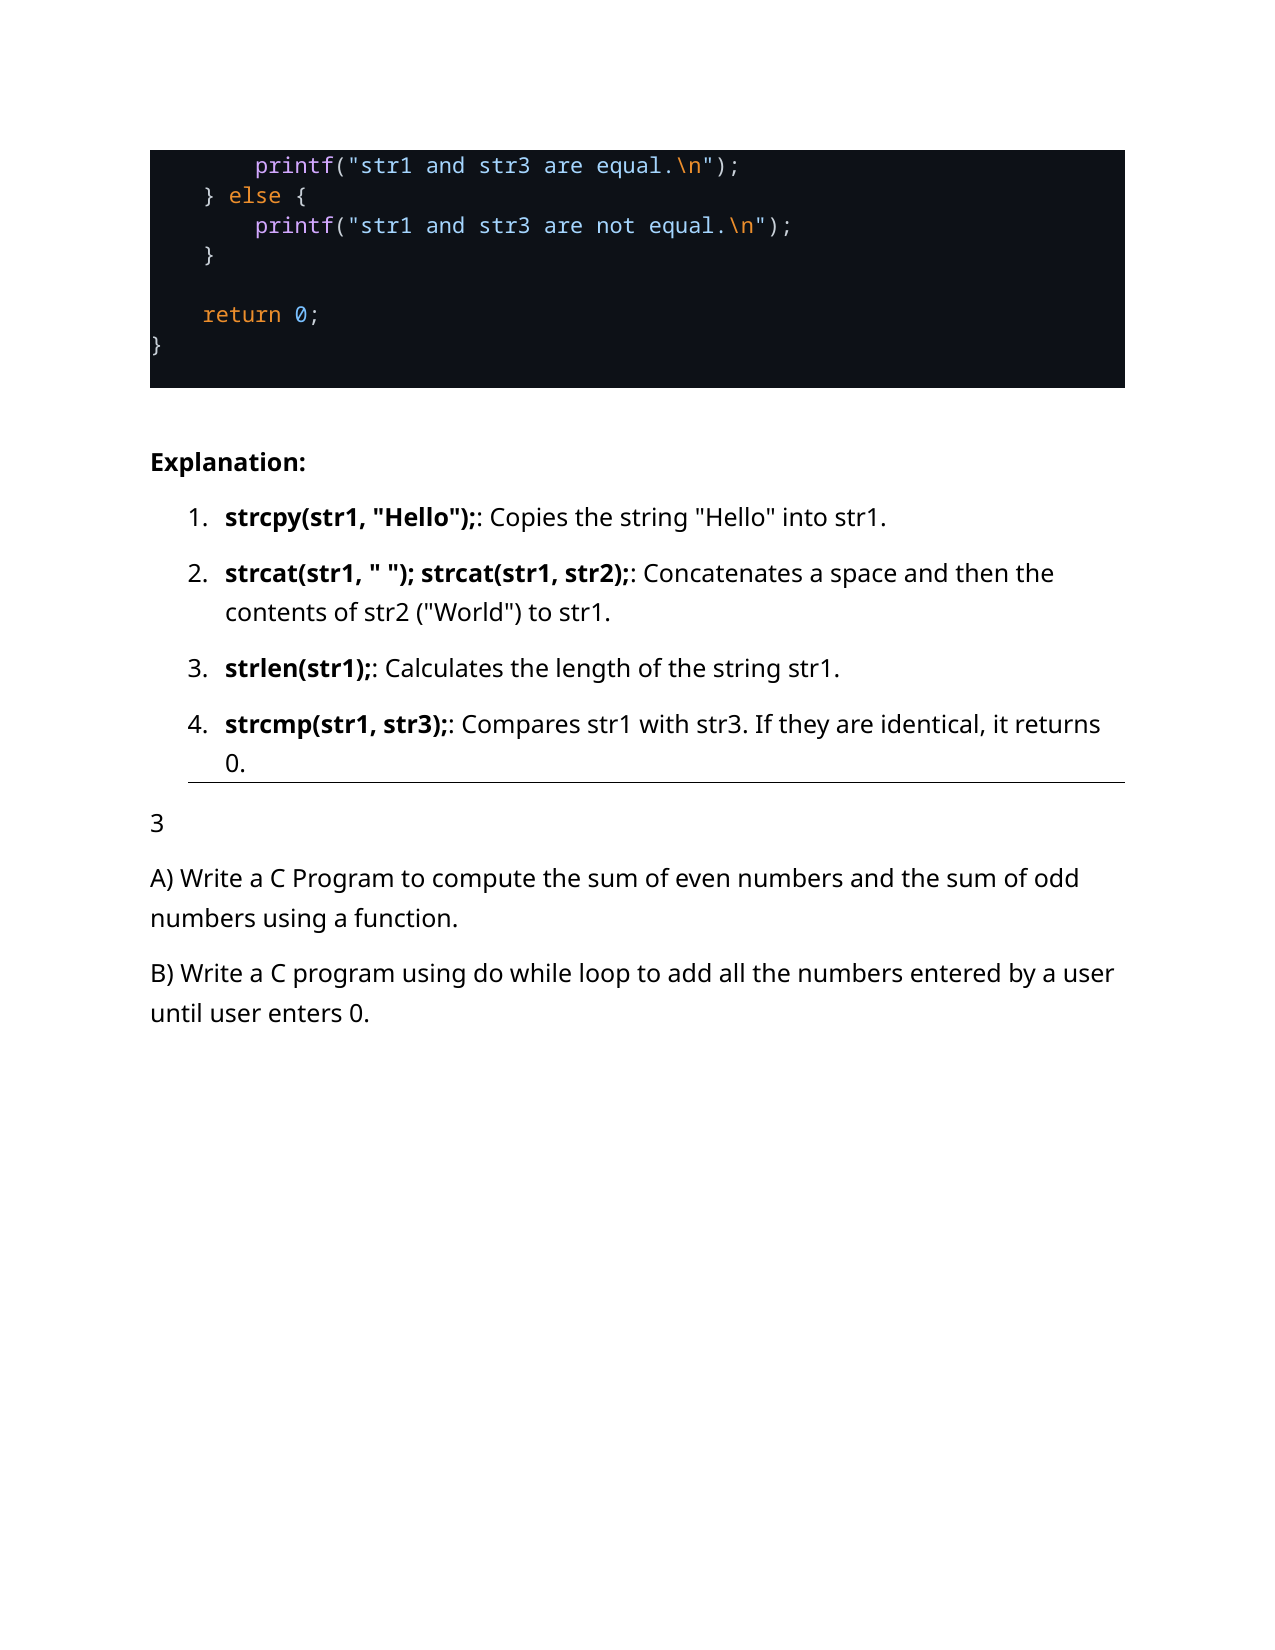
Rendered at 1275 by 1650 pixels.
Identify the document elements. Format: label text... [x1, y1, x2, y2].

text Explanation: [150, 444, 1125, 478]
text A) Write a C Program to compute the sum of even numbers and the sum of odd numbers using a function. [150, 861, 1125, 934]
text 3 [150, 805, 1125, 839]
list strlen(str1);: Calculates the length of the string str1. [187, 651, 1125, 685]
list strcat(str1, " "); strcat(str1, str2);: Concatenates a space and then the contents of str2 ("World") to str1. [187, 556, 1125, 629]
text } else { [150, 180, 1125, 209]
text B) Write a C program using do while loop to add all the numbers entered by a user until user enters 0. [150, 956, 1125, 1029]
text printf("str1 and str3 are equal.\n"); [150, 150, 1125, 180]
text } [150, 329, 1125, 358]
text printf("str1 and str3 are not equal.\n"); [150, 209, 1125, 239]
text } [150, 239, 1125, 269]
list strcpy(str1, "Hello");: Copies the string "Hello" into str1. [187, 500, 1125, 534]
list strcmp(str1, str3);: Compares str1 with str3. If they are identical, it returns 0. [187, 707, 1125, 783]
text return 0; [150, 299, 1125, 329]
